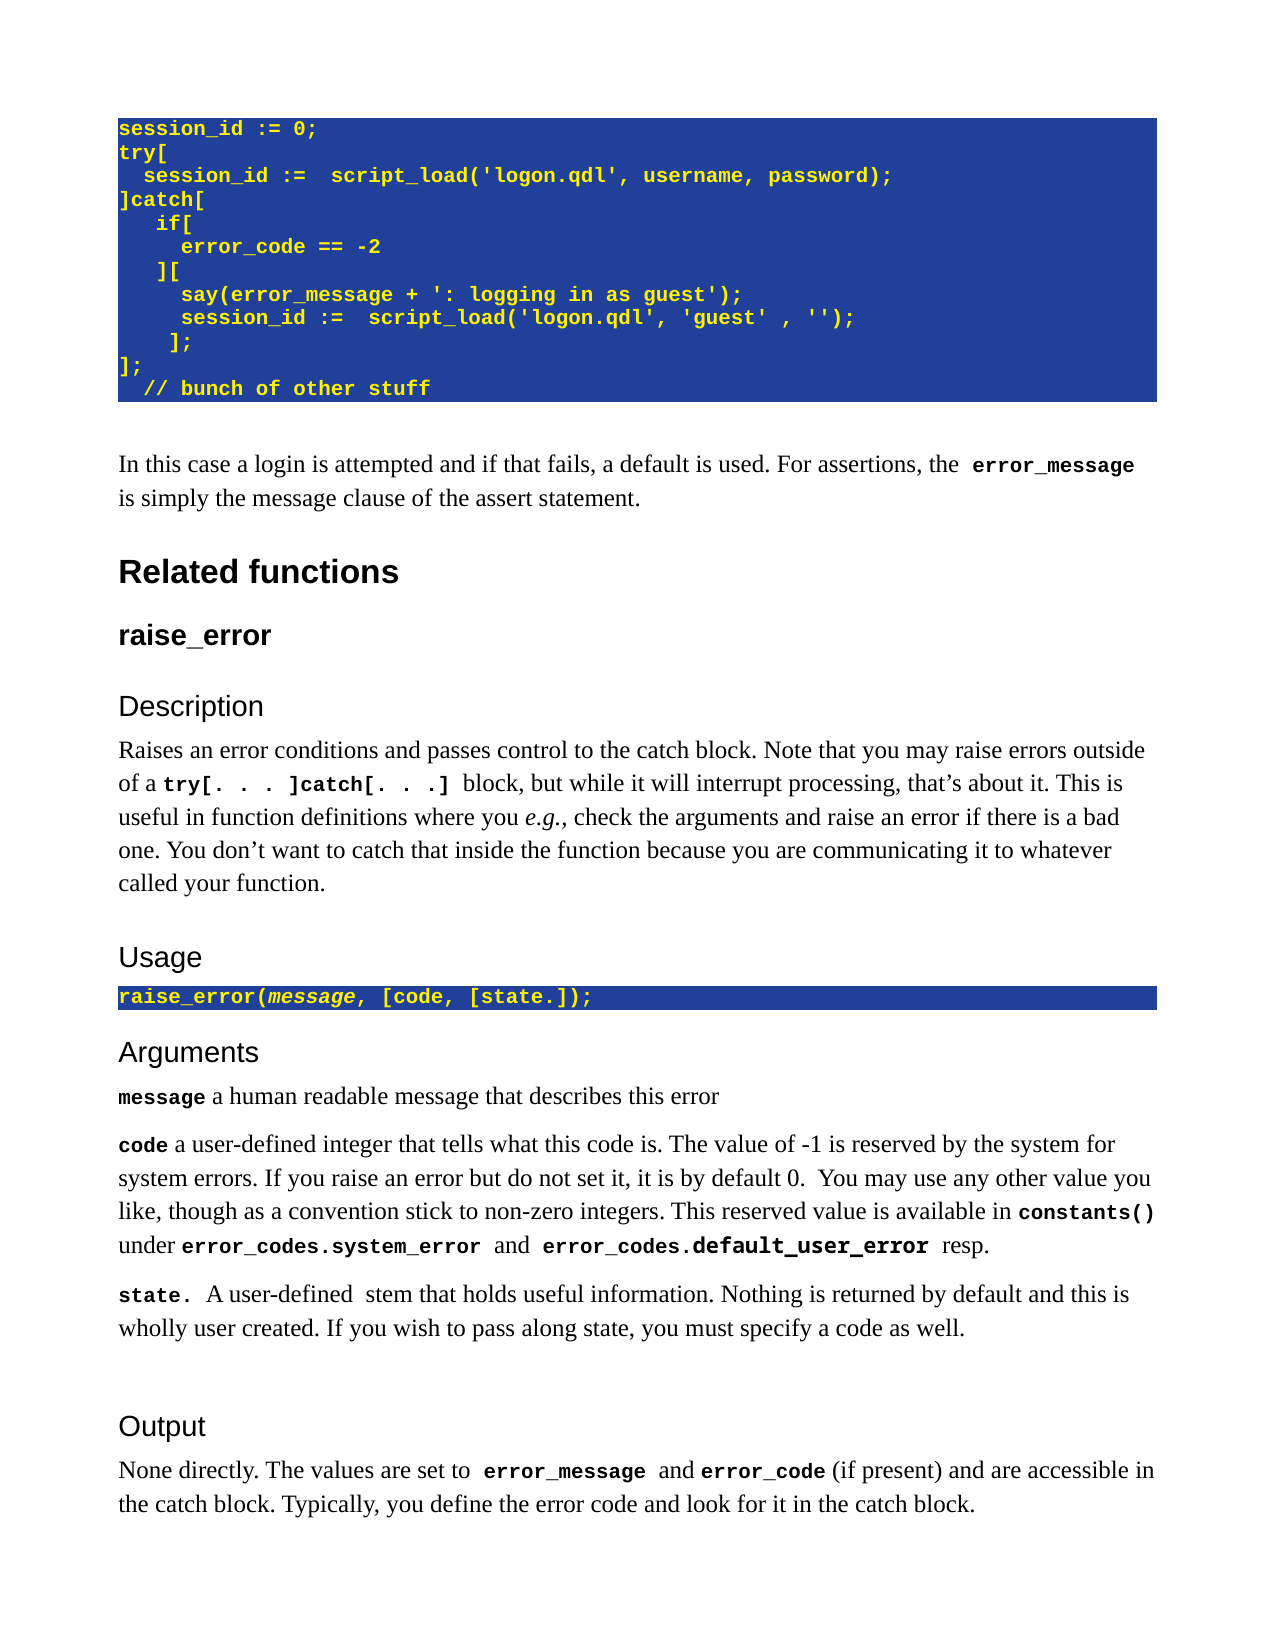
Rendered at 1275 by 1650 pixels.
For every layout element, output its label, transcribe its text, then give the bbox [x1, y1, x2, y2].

text state. A user-defined stem that holds useful information. Nothing is returned by default and this is wholly user created. If you wish to pass along state, you must specify a code as well. [118, 1279, 1157, 1342]
subtitle Output [118, 1409, 1157, 1443]
text session_id := 0; [118, 118, 1157, 142]
text ][ [118, 260, 1157, 284]
text session_id := script_load('logon.qdl', 'guest' , ''); [118, 307, 1157, 331]
text ]; [118, 354, 1157, 378]
text code a user-defined integer that tells what this code is. The value of -1 is reserved by the system for system errors. If you raise an error but do not set it, it is by default 0. You may use any other value you like, though as a convention stick to non-zero integers. This reserved value is available in constants() under error_codes.system_error and error_codes.default_user_error resp. [118, 1129, 1157, 1260]
text ]catch[ [118, 189, 1157, 213]
subtitle Description [118, 689, 1157, 722]
text raise_error(message, [code, [state.]); [118, 986, 1157, 1010]
text session_id := script_load('logon.qdl', username, password); [118, 165, 1157, 189]
text try[ [118, 142, 1157, 165]
text say(error_message + ': logging in as guest'); [118, 284, 1157, 307]
text // bunch of other stuff [118, 378, 1157, 402]
subtitle Related functions [118, 552, 1157, 590]
text if[ [118, 213, 1157, 236]
text error_code == -2 [118, 236, 1157, 260]
text In this case a login is attempted and if that fails, a default is used. For assertions, the error_message is simply the message clause of the assert statement. [118, 449, 1157, 512]
text Raises an error conditions and passes control to the catch block. Note that you may raise errors outside of a try[. . . ]catch[. . .] block, but while it will interrupt processing, that’s about it. This is useful in function definitions where you e.g., check the arguments and raise an error if there is a bad one. You don’t want to catch that inside the function because you are communicating it to whatever called your function. [118, 735, 1157, 896]
text message a human readable message that describes this error [118, 1081, 1157, 1111]
subtitle Usage [118, 940, 1157, 974]
text ]; [118, 331, 1157, 354]
text None directly. The values are set to error_message and error_code (if present) and are accessible in the catch block. Typically, you define the error code and look for it in the catch block. [118, 1455, 1157, 1518]
subtitle Arguments [118, 1035, 1157, 1068]
subtitle raise_error [118, 617, 1157, 651]
